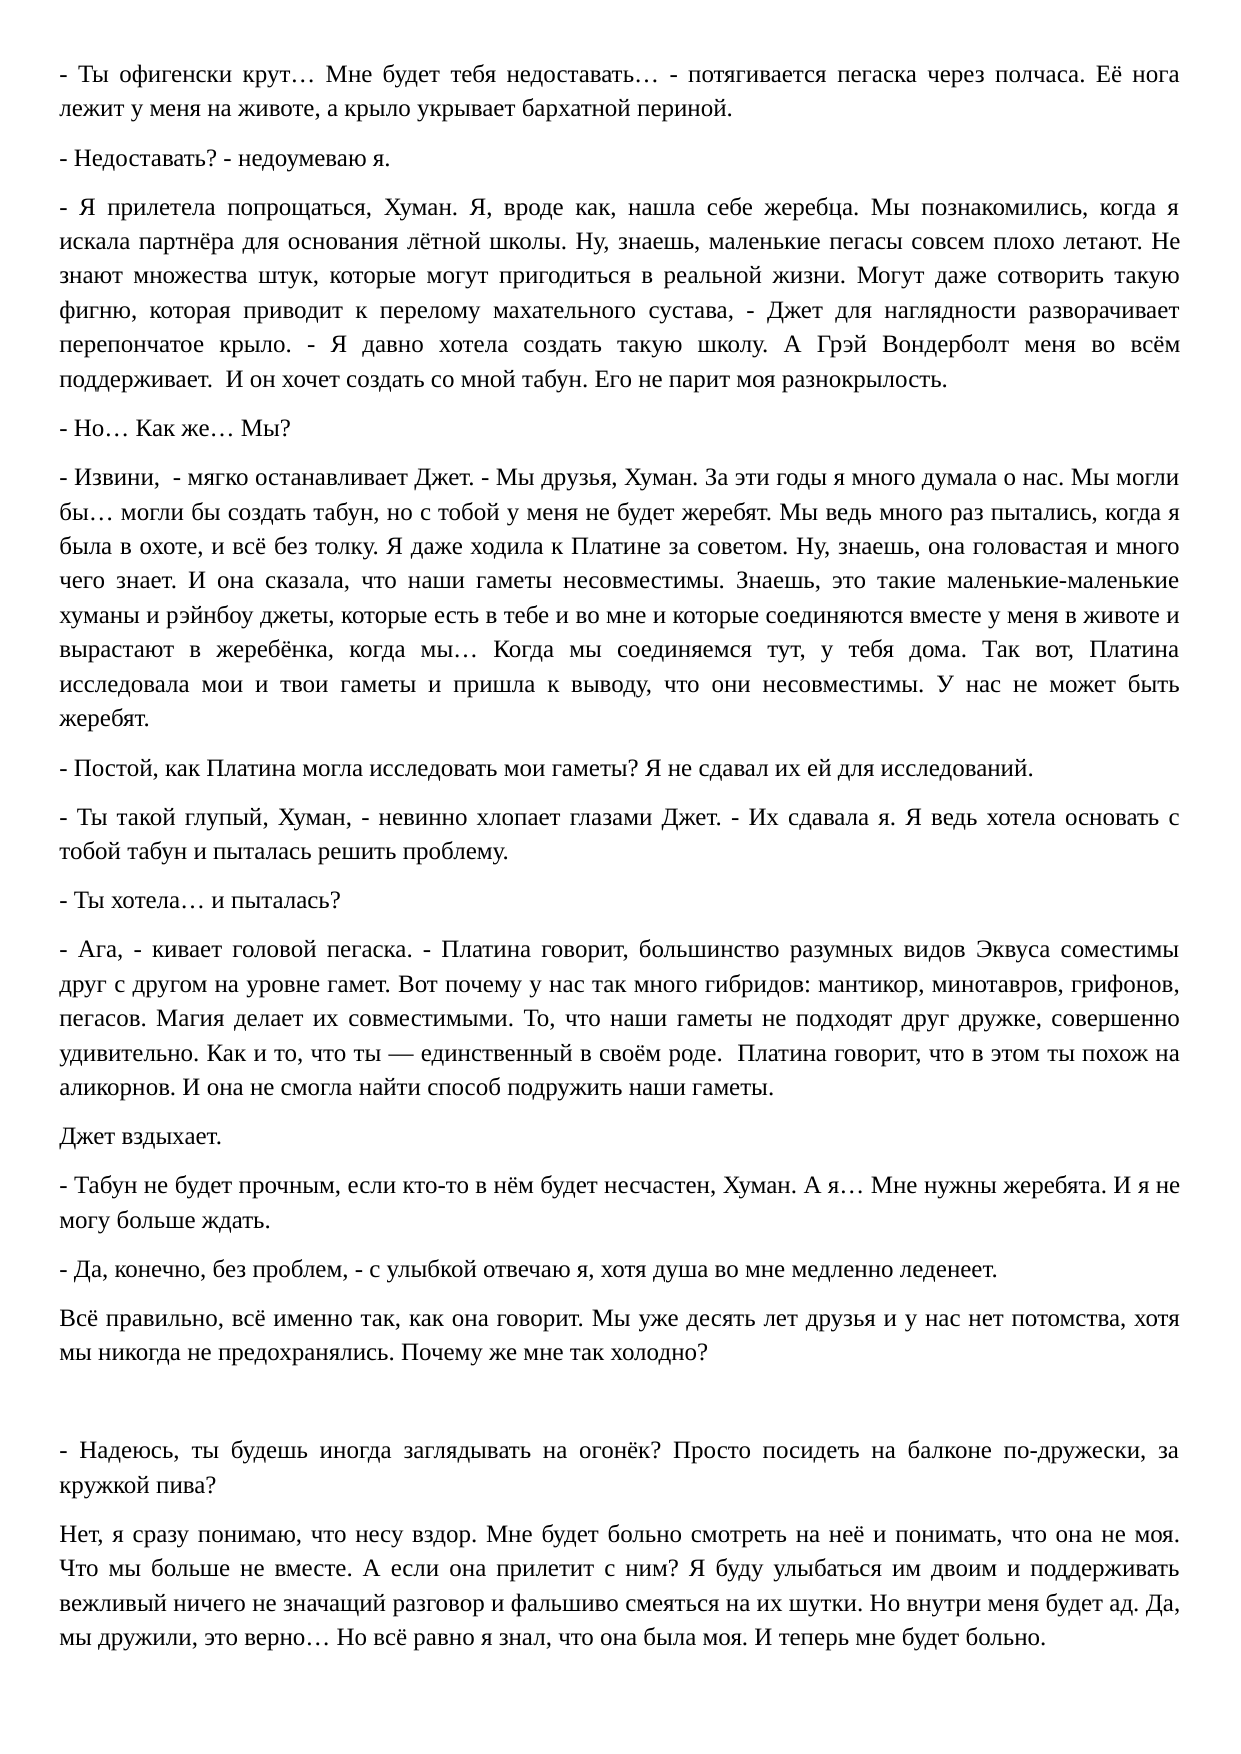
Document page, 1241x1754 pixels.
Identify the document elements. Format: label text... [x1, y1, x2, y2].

text - Ты офигенски крут… Мне будет тебя недоставать… - потягивается пегаска через полчаса. Её нога лежит у меня на животе, а крыло укрывает бархатной периной. [59, 59, 1181, 122]
text - Надеюсь, ты будешь иногда заглядывать на огонёк? Просто посидеть на балконе по-дружески, за кружкой пива? [59, 1436, 1181, 1499]
text - Табун не будет прочным, если кто-то в нём будет несчастен, Хуман. А я… Мне нужны жеребята. И я не могу больше ждать. [59, 1170, 1181, 1233]
text Нет, я сразу понимаю, что несу вздор. Мне будет больно смотреть на неё и понимать, что она не моя. Что мы больше не вместе. А если она прилетит с ним? Я буду улыбаться им двоим и поддерживать вежливый ничего не значащий разговор и фальшиво смеяться на их шутки. Но внутри меня будет ад. Да, мы дружили, это верно… Но всё равно я знал, что она была моя. И теперь мне будет больно. [59, 1519, 1181, 1651]
text - Я прилетела попрощаться, Хуман. Я, вроде как, нашла себе жеребца. Мы познакомились, когда я искала партнёра для основания лётной школы. Ну, знаешь, маленькие пегасы совсем плохо летают. Не знают множества штук, которые могут пригодиться в реальной жизни. Могут даже сотворить такую фигню, которая приводит к перелому махательного сустава, - Джет для наглядности разворачивает перепончатое крыло. - Я давно хотела создать такую школу. А Грэй Вондерболт меня во всём поддерживает. И он хочет создать со мной табун. Его не парит моя разнокрылость. [59, 192, 1181, 393]
text - Недоставать? - недоумеваю я. [59, 143, 1181, 171]
text Джет вздыхает. [59, 1121, 1181, 1150]
text Всё правильно, всё именно так, как она говорит. Мы уже десять лет друзья и у нас нет потомства, хотя мы никогда не предохранялись. Почему же мне так холодно? [59, 1303, 1181, 1366]
text - Ага, - кивает головой пегаска. - Платина говорит, большинство разумных видов Эквуса соместимы друг с другом на уровне гамет. Вот почему у нас так много гибридов: мантикор, минотавров, грифонов, пегасов. Магия делает их совместимыми. То, что наши гаметы не подходят друг дружке, совершенно удивительно. Как и то, что ты — единственный в своём роде. Платина говорит, что в этом ты похож на аликорнов. И она не смогла найти способ подружить наши гаметы. [59, 934, 1181, 1101]
text - Ты хотела… и пыталась? [59, 885, 1181, 914]
text - Но… Как же… Мы? [59, 413, 1181, 442]
text - Постой, как Платина могла исследовать мои гаметы? Я не сдавал их ей для исследований. [59, 753, 1181, 781]
text - Извини, - мягко останавливает Джет. - Мы друзья, Хуман. За эти годы я много думала о нас. Мы могли бы… могли бы создать табун, но с тобой у меня не будет жеребят. Мы ведь много раз пытались, когда я была в охоте, и всё без толку. Я даже ходила к Платине за советом. Ну, знаешь, она головастая и много чего знает. И она сказала, что наши гаметы несовместимы. Знаешь, это такие маленькие-маленькие хуманы и рэйнбоу джеты, которые есть в тебе и во мне и которые соединяются вместе у меня в животе и вырастают в жеребёнка, когда мы… Когда мы соединяемся тут, у тебя дома. Так вот, Платина исследовала мои и твои гаметы и пришла к выводу, что они несовместимы. У нас не может быть жеребят. [59, 462, 1181, 732]
text - Ты такой глупый, Хуман, - невинно хлопает глазами Джет. - Их сдавала я. Я ведь хотела основать с тобой табун и пыталась решить проблему. [59, 802, 1181, 865]
text - Да, конечно, без проблем, - с улыбкой отвечаю я, хотя душа во мне медленно леденеет. [59, 1254, 1181, 1283]
